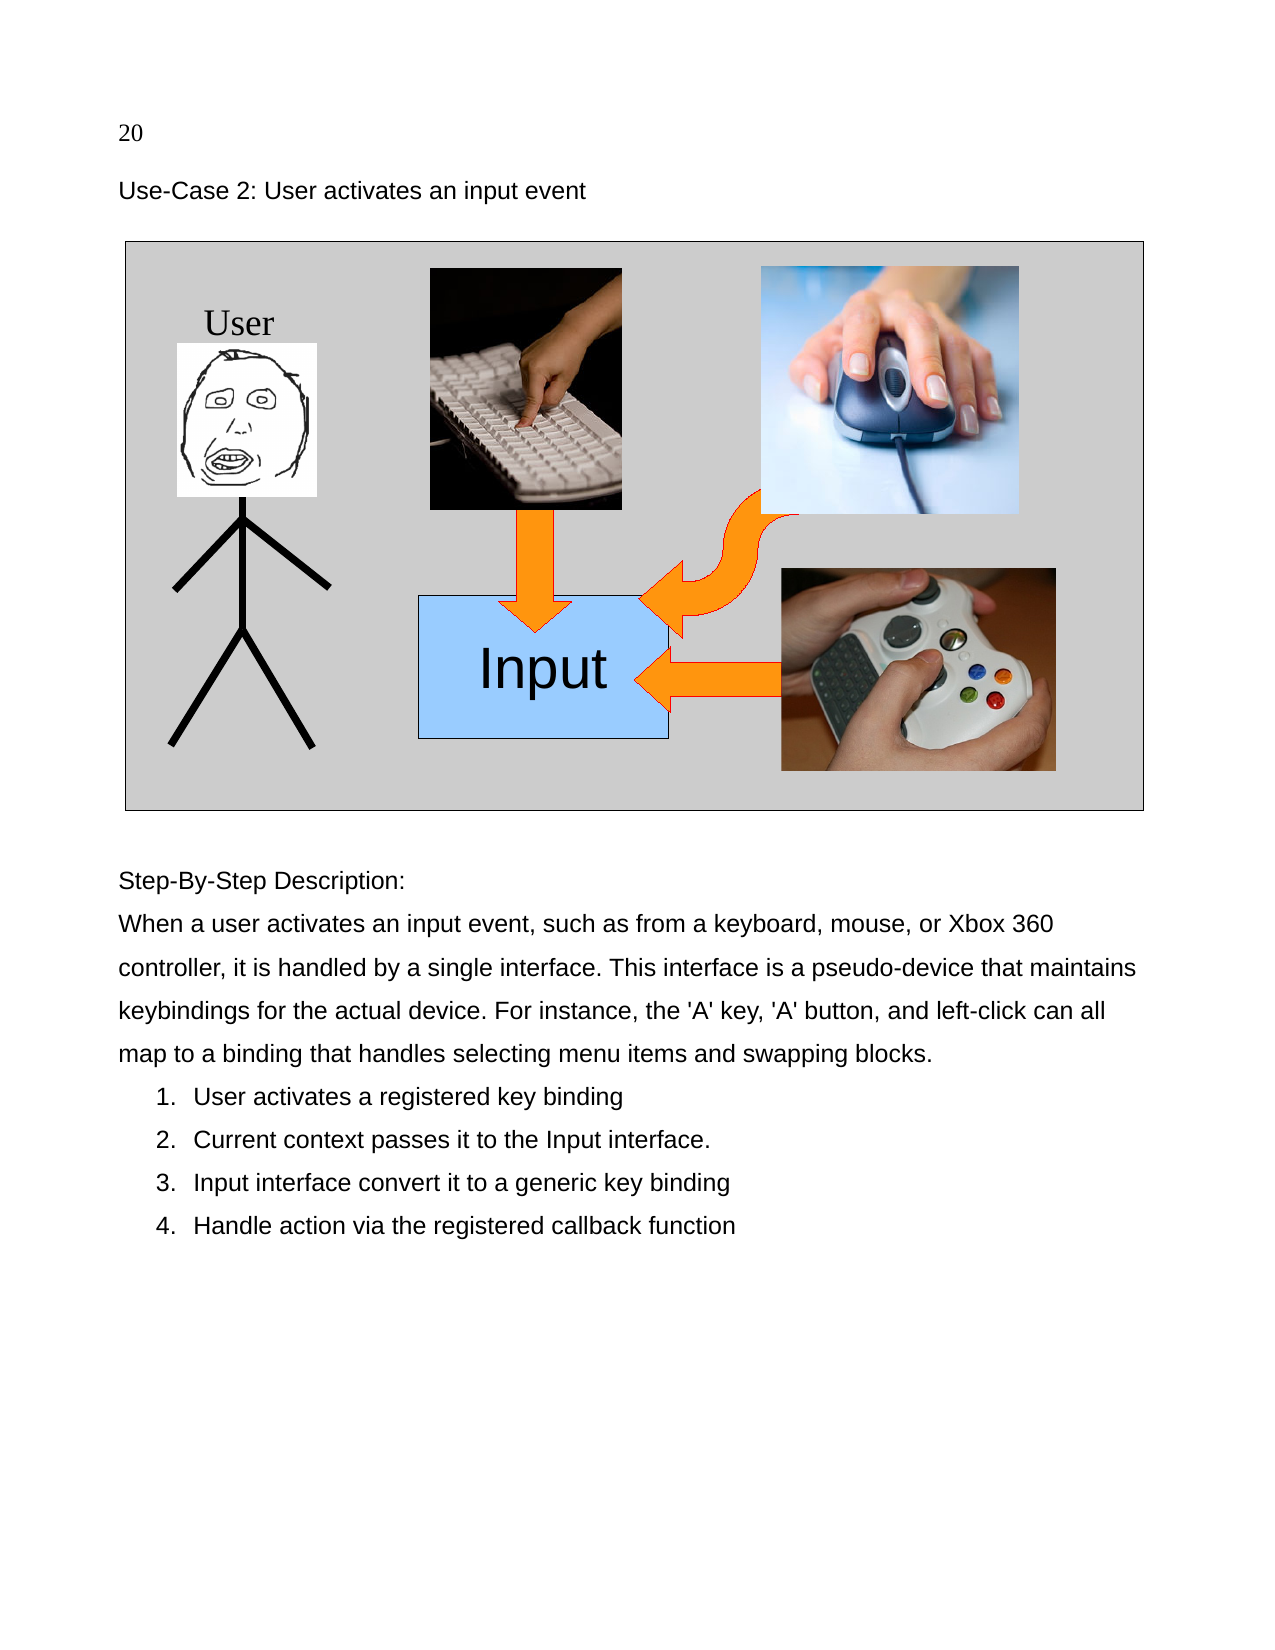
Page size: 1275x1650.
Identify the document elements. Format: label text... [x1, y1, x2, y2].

picture [761, 266, 1019, 514]
text Step-By-Step Description: [118, 866, 1157, 895]
list Current context passes it to the Input interface. [156, 1125, 1157, 1154]
list User activates a registered key binding [156, 1082, 1157, 1111]
picture [177, 343, 317, 497]
picture [781, 568, 1056, 771]
text When a user activates an input event, such as from a keyboard, mouse, or Xbox 360 controller, it is handled by a single interface. This interface is a pseudo-device that maintains keybindings for the actual device. For instance, the 'A' key, 'A' button, and left-click can all map to a binding that handles selecting menu items and swapping blocks. [118, 909, 1157, 1068]
list Input interface convert it to a generic key binding [156, 1168, 1157, 1197]
picture [430, 268, 622, 510]
list Handle action via the registered callback function [156, 1211, 1157, 1240]
text Use-Case 2: User activates an input event [118, 176, 1157, 205]
